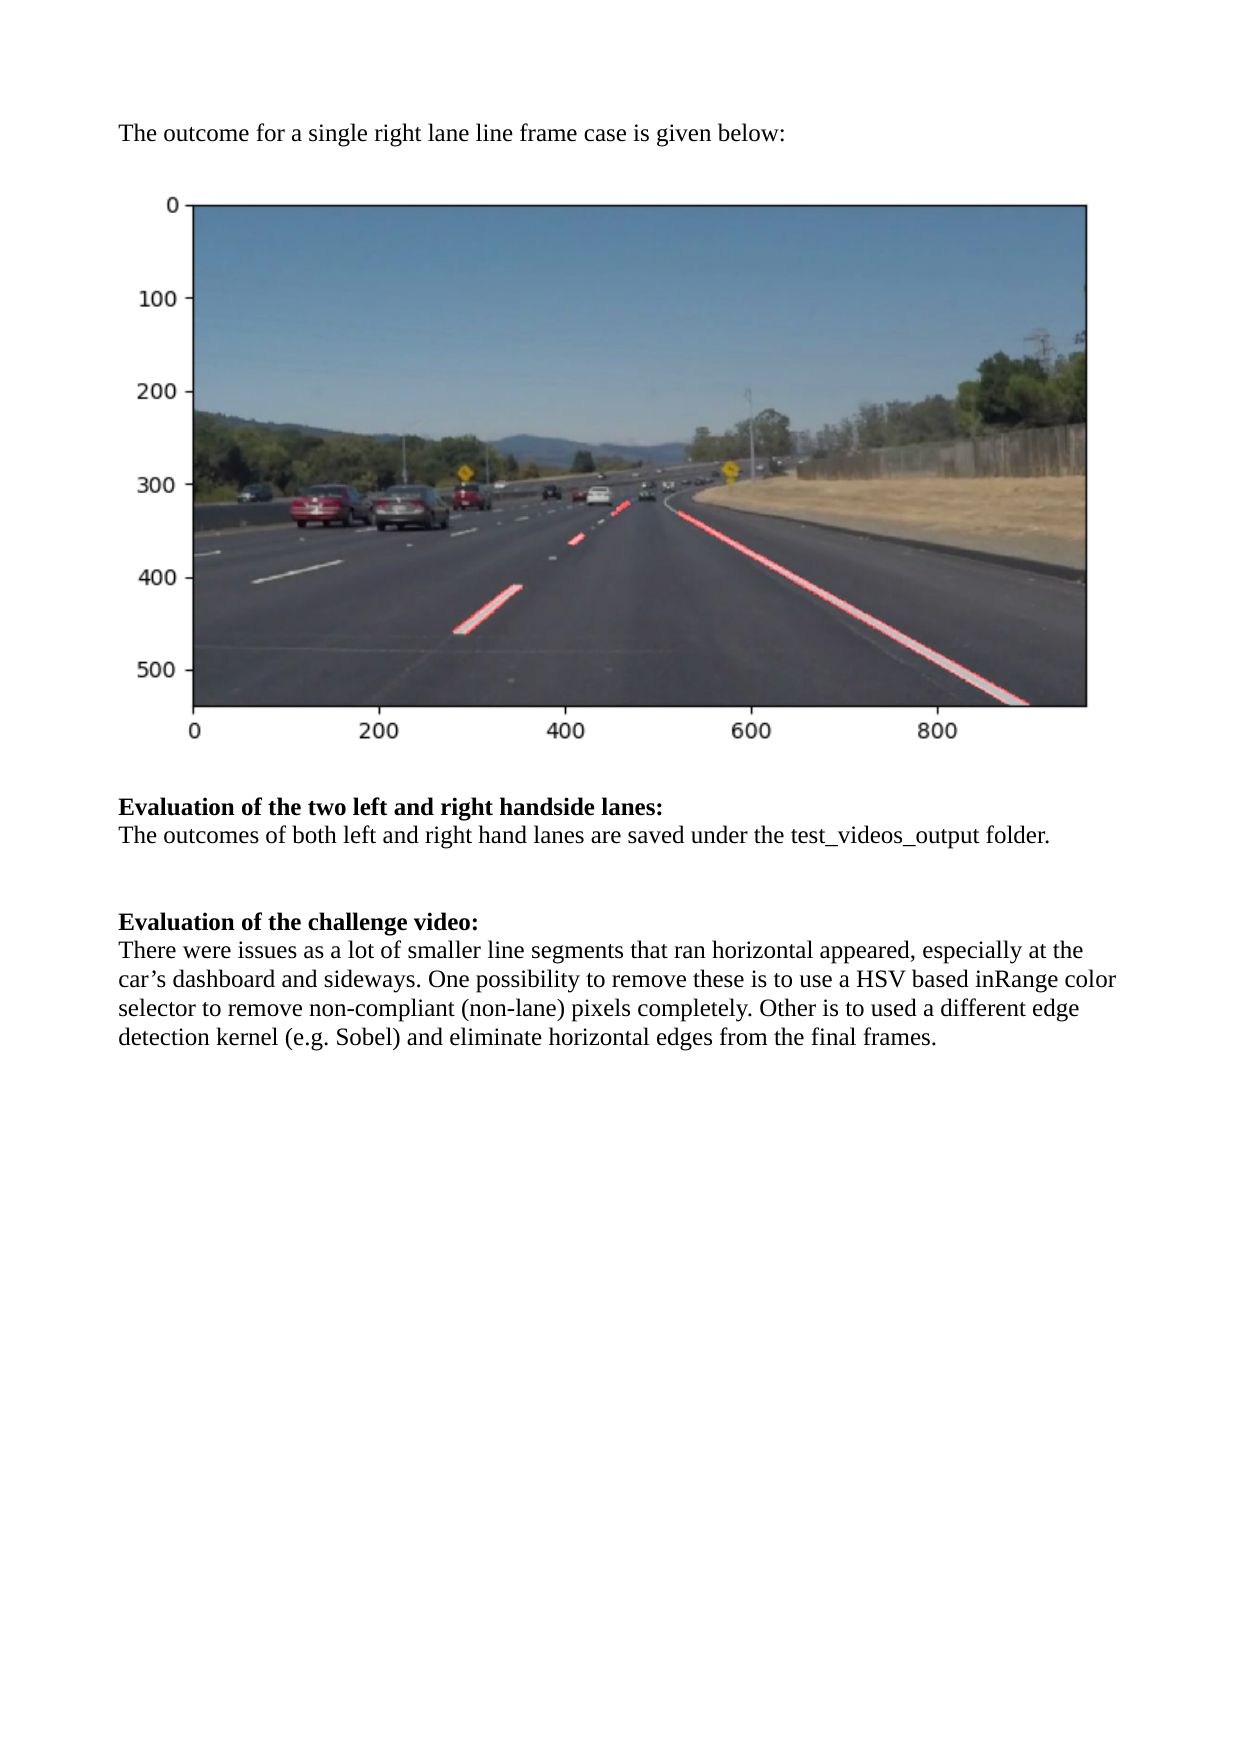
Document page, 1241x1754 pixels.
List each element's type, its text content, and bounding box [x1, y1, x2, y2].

text Evaluation of the challenge video: [118, 907, 1122, 935]
text Evaluation of the two left and right handside lanes: [118, 792, 1122, 820]
picture [127, 175, 1114, 763]
text The outcomes of both left and right hand lanes are saved under the test_videos_output folder. [118, 820, 1122, 849]
text There were issues as a lot of smaller line segments that ran horizontal appeared, especially at the car’s dashboard and sideways. One possibility to remove these is to use a HSV based inRange color selector to remove non-compliant (non-lane) pixels completely. Other is to used a different edge detection kernel (e.g. Sobel) and eliminate horizontal edges from the final frames. [118, 935, 1122, 1050]
text The outcome for a single right lane line frame case is given below: [118, 118, 1122, 147]
